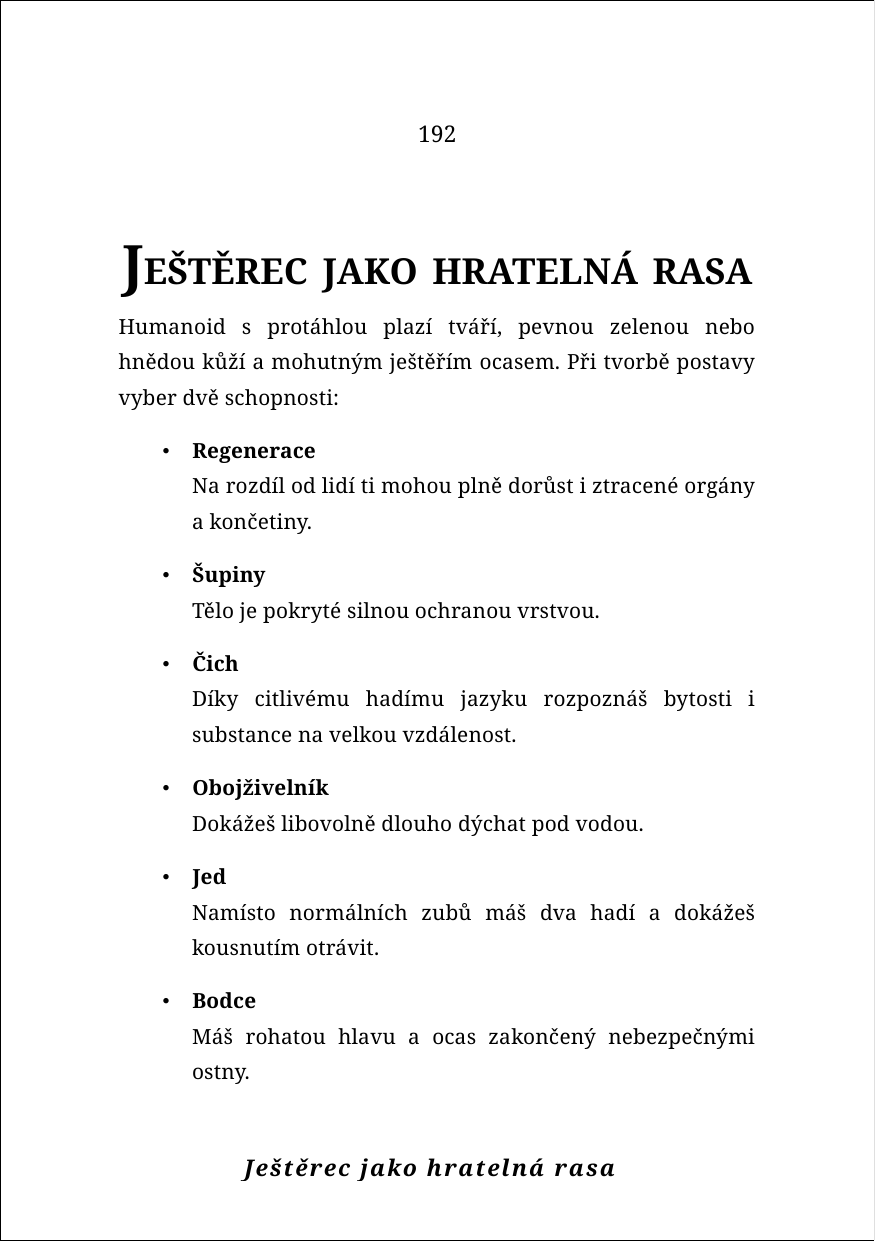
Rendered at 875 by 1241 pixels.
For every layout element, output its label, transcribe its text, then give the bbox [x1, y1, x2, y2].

list Čich Díky citlivému hadímu jazyku rozpoznáš bytosti i substance na velkou vzdálenost. [162, 649, 756, 748]
list Bodce Máš rohatou hlavu a ocas zakončený nebezpečnými ostny. [162, 986, 756, 1086]
list Obojživelník Dokážeš libovolně dlouho dýchat pod vodou. [162, 773, 756, 837]
list Regenerace Na rozdíl od lidí ti mohou plně dorůst i ztracené orgány a končetiny. [162, 436, 756, 536]
list Jed Namísto normálních zubů máš dva hadí a dokážeš kousnutím otrávit. [162, 862, 756, 962]
text Humanoid s protáhlou plazí tváří, pevnou zelenou nebo hnědou kůží a mohutným ještěřím ocasem. Při tvorbě postavy vyber dvě schopnosti: [118, 312, 756, 411]
subtitle Ještěrec jako hratelná rasa [118, 226, 756, 300]
list Šupiny Tělo je pokryté silnou ochranou vrstvou. [162, 560, 756, 624]
